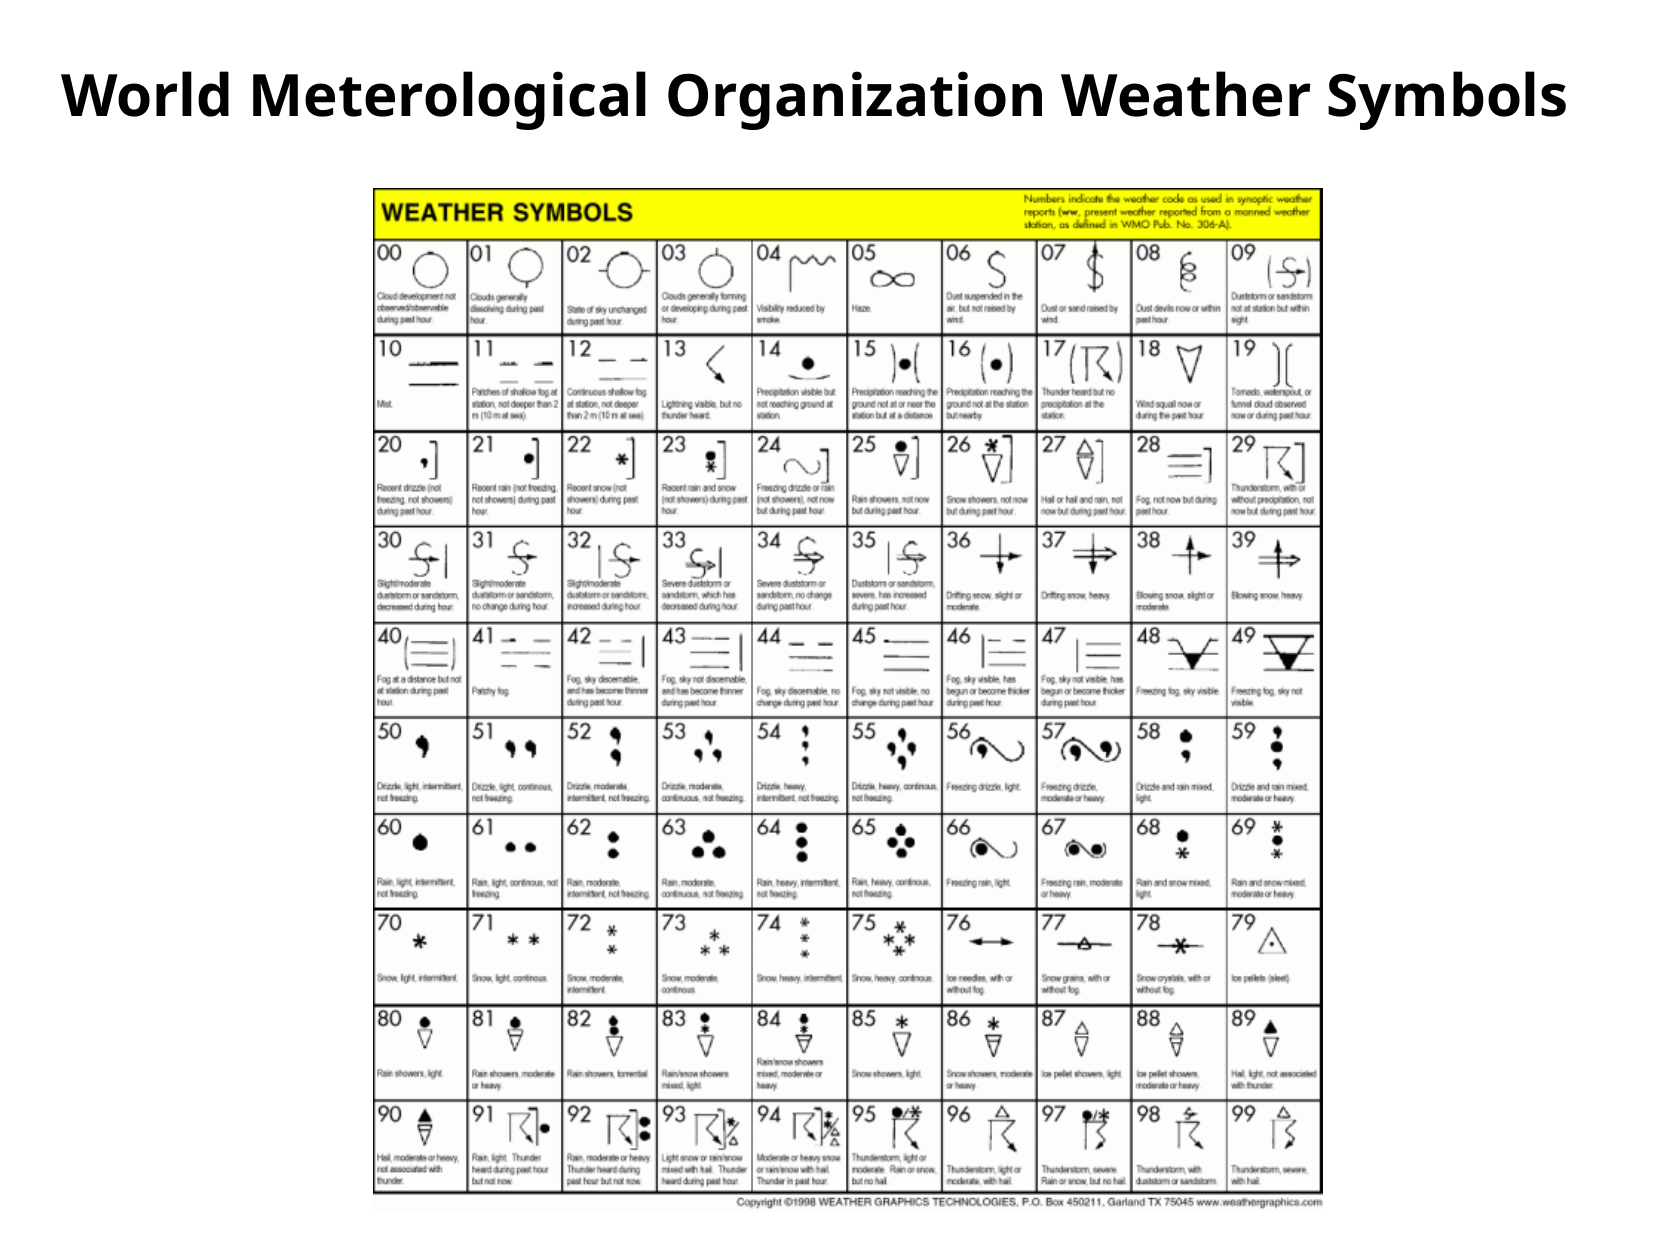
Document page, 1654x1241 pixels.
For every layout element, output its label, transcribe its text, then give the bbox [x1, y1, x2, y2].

text_box World Meterological Organization Weather Symbols [23, 47, 1607, 133]
picture [373, 188, 1323, 1213]
